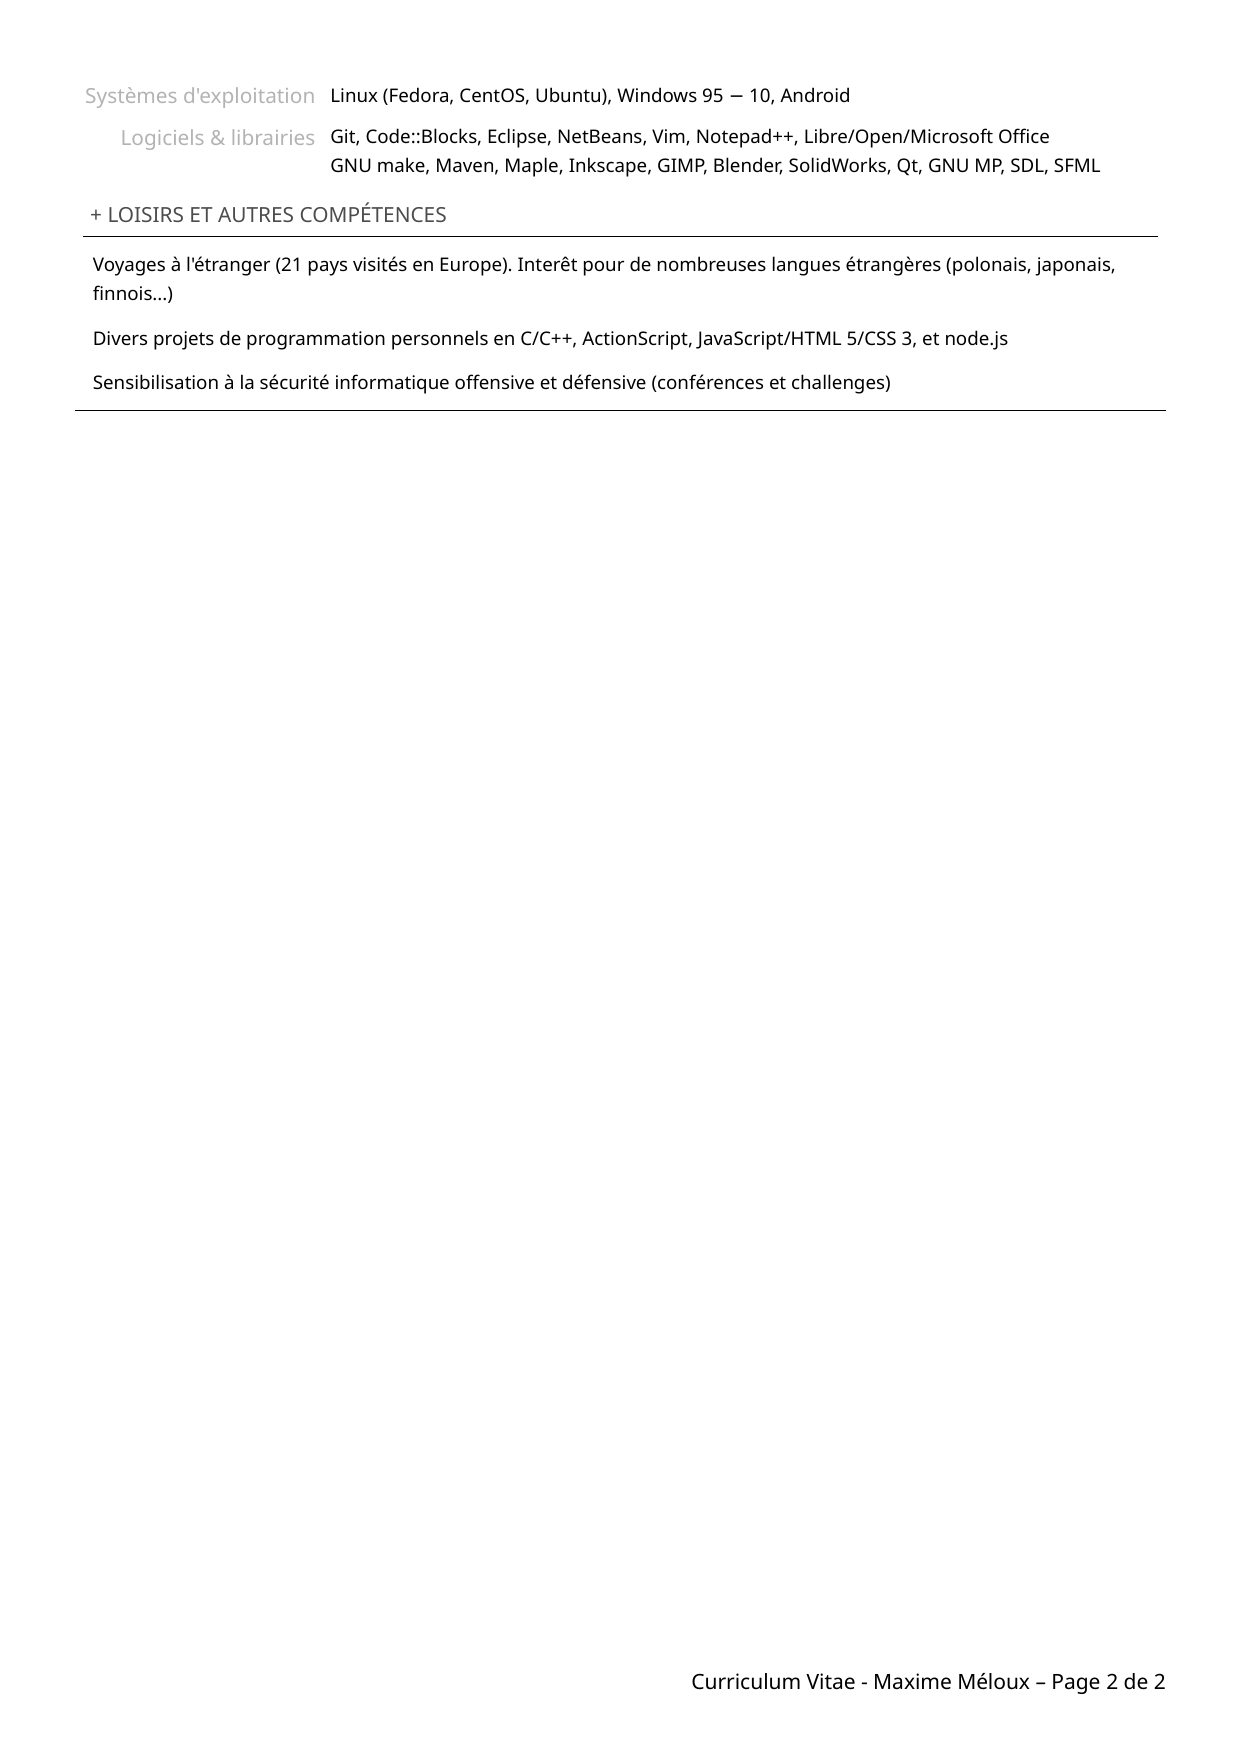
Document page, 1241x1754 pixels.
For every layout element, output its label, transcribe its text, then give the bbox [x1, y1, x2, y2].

table_cell Linux (Fedora, CentOS, Ubuntu), Windows 95 − 10, Android [323, 75, 1166, 116]
table_cell Systèmes d'exploitation [75, 75, 323, 116]
table_cell Git, Code::Blocks, Eclipse, NetBeans, Vim, Notepad++, Libre/Open/Microsoft Office GNU make, Maven, Maple, Inkscape, GIMP, Blender, SolidWorks, Qt, GNU MP, SDL, SFML [323, 116, 1166, 185]
table_cell Logiciels & librairies [75, 116, 323, 185]
table_cell + LOISIRS ET AUTRES COMPÉTENCES [75, 185, 1166, 244]
table_cell Voyages à l'étranger (21 pays visités en Europe). Interêt pour de nombreuses langues étrangères (polonais, japonais, finnois...) Divers projets de programmation personnels en C/C++, ActionScript, JavaScript/HTML 5/CSS 3, et node.js Sensibilisation à la sécurité informatique offensive et défensive (conférences et challenges) [75, 244, 1166, 410]
